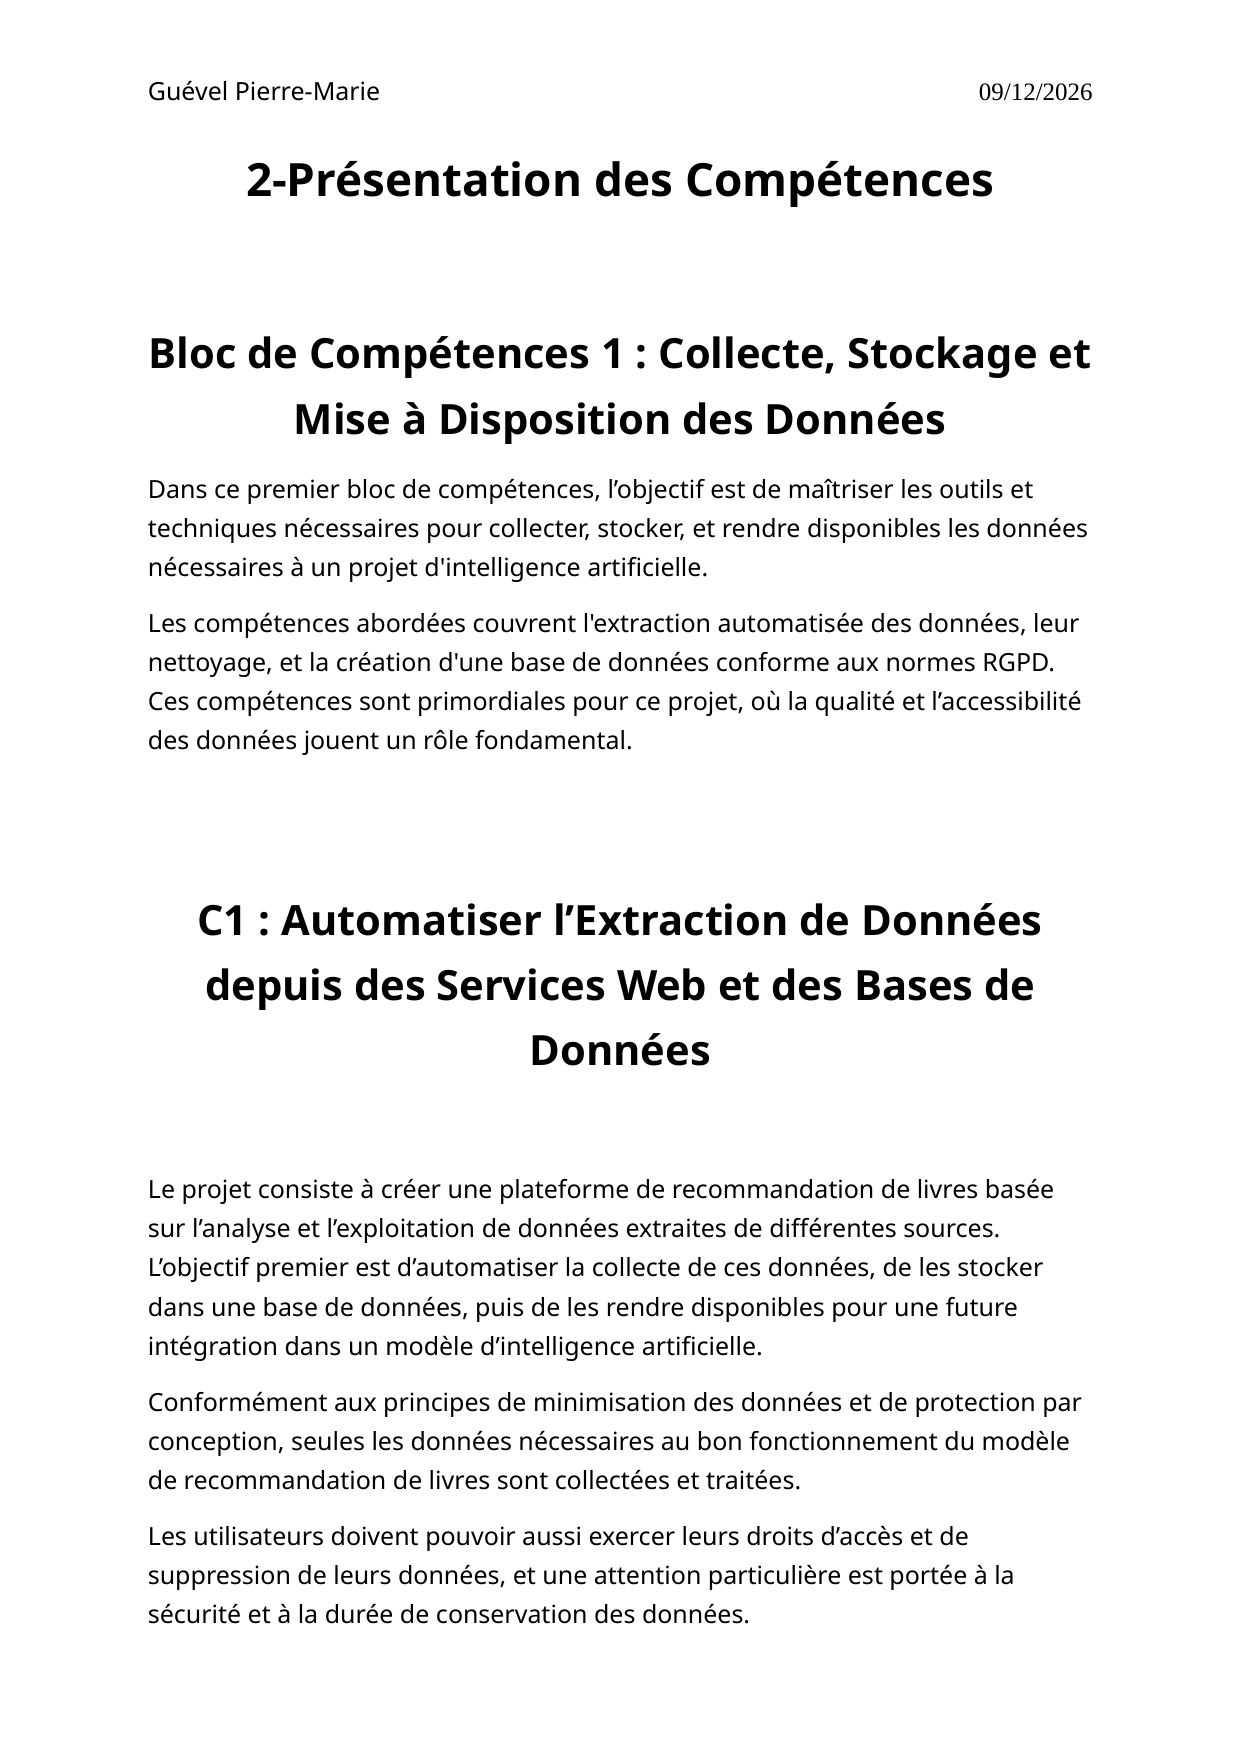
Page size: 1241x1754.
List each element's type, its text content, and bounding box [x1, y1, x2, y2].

text Les utilisateurs doivent pouvoir aussi exercer leurs droits d’accès et de suppression de leurs données, et une attention particulière est portée à la sécurité et à la durée de conservation des données. [148, 1518, 1093, 1631]
text Les compétences abordées couvrent l'extraction automatisée des données, leur nettoyage, et la création d'une base de données conforme aux normes RGPD. Ces compétences sont primordiales pour ce projet, où la qualité et l’accessibilité des données jouent un rôle fondamental. [148, 606, 1093, 757]
text 2-Présentation des Compétences [148, 148, 1093, 210]
text Le projet consiste à créer une plateforme de recommandation de livres basée sur l’analyse et l’exploitation de données extraites de différentes sources. L’objectif premier est d’automatiser la collecte de ces données, de les stocker dans une base de données, puis de les rendre disponibles pour une future intégration dans un modèle d’intelligence artificielle. [148, 1172, 1093, 1362]
text C1 : Automatiser l’Extraction de Données depuis des Services Web et des Bases de Données [148, 891, 1093, 1078]
text Dans ce premier bloc de compétences, l’objectif est de maîtriser les outils et techniques nécessaires pour collecter, stocker, et rendre disponibles les données nécessaires à un projet d'intelligence artificielle. [148, 471, 1093, 584]
text Conformément aux principes de minimisation des données et de protection par conception, seules les données nécessaires au bon fonctionnement du modèle de recommandation de livres sont collectées et traitées. [148, 1384, 1093, 1497]
text Bloc de Compétences 1 : Collecte, Stockage et Mise à Disposition des Données [148, 324, 1093, 446]
